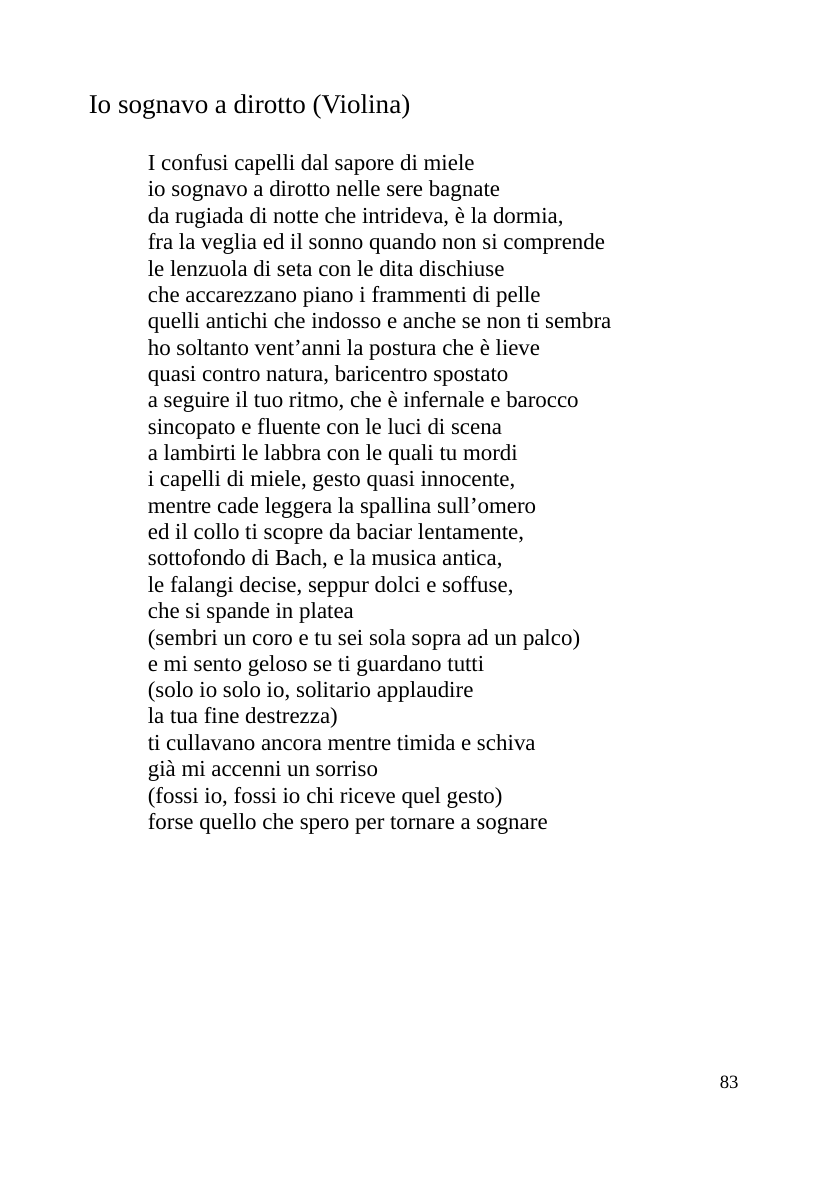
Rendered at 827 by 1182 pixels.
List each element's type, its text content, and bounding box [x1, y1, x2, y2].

text che accarezzano piano i frammenti di pelle [148, 281, 738, 307]
text fra la veglia ed il sonno quando non si comprende [148, 228, 738, 254]
text e mi sento geloso se ti guardano tutti [148, 650, 738, 676]
text I confusi capelli dal sapore di miele [148, 149, 738, 176]
text Io sognavo a dirotto (Violina) [88, 88, 738, 120]
text a seguire il tuo ritmo, che è infernale e barocco [148, 386, 738, 413]
text le lenzuola di seta con le dita dischiuse [148, 254, 738, 281]
text quelli antichi che indosso e anche se non ti sembra [148, 307, 738, 334]
text i capelli di miele, gesto quasi innocente, [148, 465, 738, 492]
text che si spande in platea [148, 597, 738, 623]
text a lambirti le labbra con le quali tu mordi [148, 439, 738, 465]
text quasi contro natura, baricentro spostato [148, 360, 738, 386]
text (solo io solo io, solitario applaudire [148, 676, 738, 703]
text ti cullavano ancora mentre timida e schiva [148, 729, 738, 755]
text le falangi decise, seppur dolci e soffuse, [148, 571, 738, 597]
text la tua fine destrezza) [148, 703, 738, 729]
text sottofondo di Bach, e la musica antica, [148, 544, 738, 571]
text io sognavo a dirotto nelle sere bagnate [148, 176, 738, 202]
text ho soltanto vent’anni la postura che è lieve [148, 334, 738, 360]
text ed il collo ti scopre da baciar lentamente, [148, 518, 738, 544]
text già mi accenni un sorriso [148, 755, 738, 782]
text sincopato e fluente con le luci di scena [148, 413, 738, 439]
text forse quello che spero per tornare a sognare [148, 808, 738, 834]
text mentre cade leggera la spallina sull’omero [148, 492, 738, 518]
text (fossi io, fossi io chi riceve quel gesto) [148, 782, 738, 808]
text da rugiada di notte che intrideva, è la dormia, [148, 202, 738, 228]
text (sembri un coro e tu sei sola sopra ad un palco) [148, 623, 738, 650]
